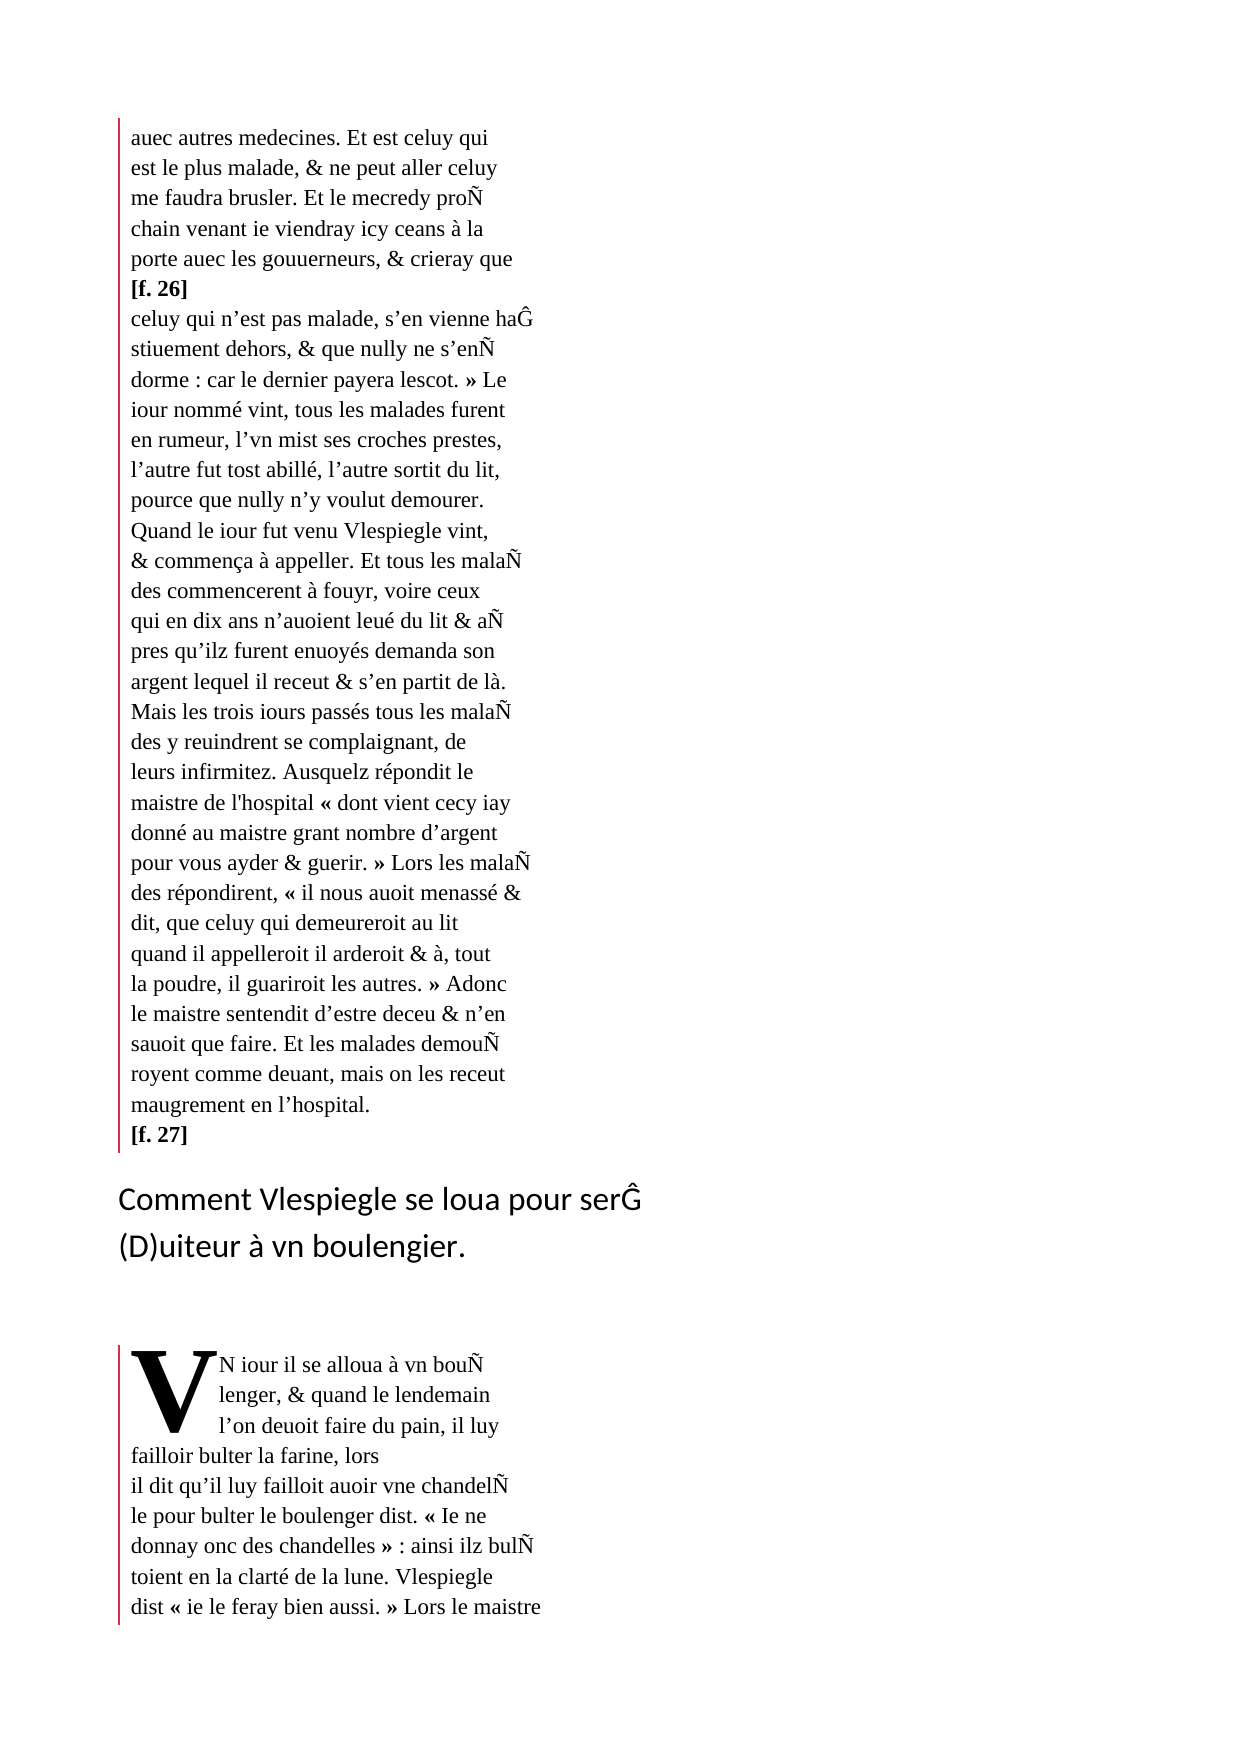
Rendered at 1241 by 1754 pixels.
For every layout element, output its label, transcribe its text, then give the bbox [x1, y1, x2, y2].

text auec autres medecines. Et est celuy qui est le plus malade, & ne peut aller celuy me faudra brusler. Et le mecredy proÑ chain venant ie viendray icy ceans à la porte auec les gouuerneurs, & crieray que [f. 26] celuy qui n’est pas malade, s’en vienne haĜ stiuement dehors, & que nully ne s’enÑ dorme : car le dernier payera lescot. » Le iour nommé vint, tous les malades furent en rumeur, l’vn mist ses croches prestes, l’autre fut tost abillé, l’autre sortit du lit, pource que nully n’y voulut demourer. Quand le iour fut venu Vlespiegle vint, & commença à appeller. Et tous les malaÑ des commencerent à fouyr, voire ceux qui en dix ans n’auoient leué du lit & aÑ pres qu’ilz furent enuoyés demanda son argent lequel il receut & s’en partit de là. Mais les trois iours passés tous les malaÑ des y reuindrent se complaignant, de leurs infirmitez. Ausquelz répondit le maistre de l'hospital « dont vient cecy iay donné au maistre grant nombre d’argent pour vous ayder & guerir. » Lors les malaÑ des répondirent, « il nous auoit menassé & dit, que celuy qui demeureroit au lit quand il appelleroit il arderoit & à, tout la poudre, il guariroit les autres. » Adonc le maistre sentendit d’estre deceu & n’en sauoit que faire. Et les malades demouÑ royent comme deuant, mais on les receut maugrement en l’hospital. [f. 27] [120, 118, 1122, 1153]
text VN iour il se alloua à vn bouÑ lenger, & quand le lendemain l’on deuoit faire du pain, il luy failloir bulter la farine, lors il dit qu’il luy failloit auoir vne chandelÑ le pour bulter le boulenger dist. « Ie ne donnay onc des chandelles » : ainsi ilz bulÑ toient en la clarté de la lune. Vlespiegle dist « ie le feray bien aussi. » Lors le maistre [120, 1345, 1122, 1625]
text Comment Vlespiegle se loua pour serĜ (D)uiteur à vn boulengier. [118, 1178, 1122, 1265]
